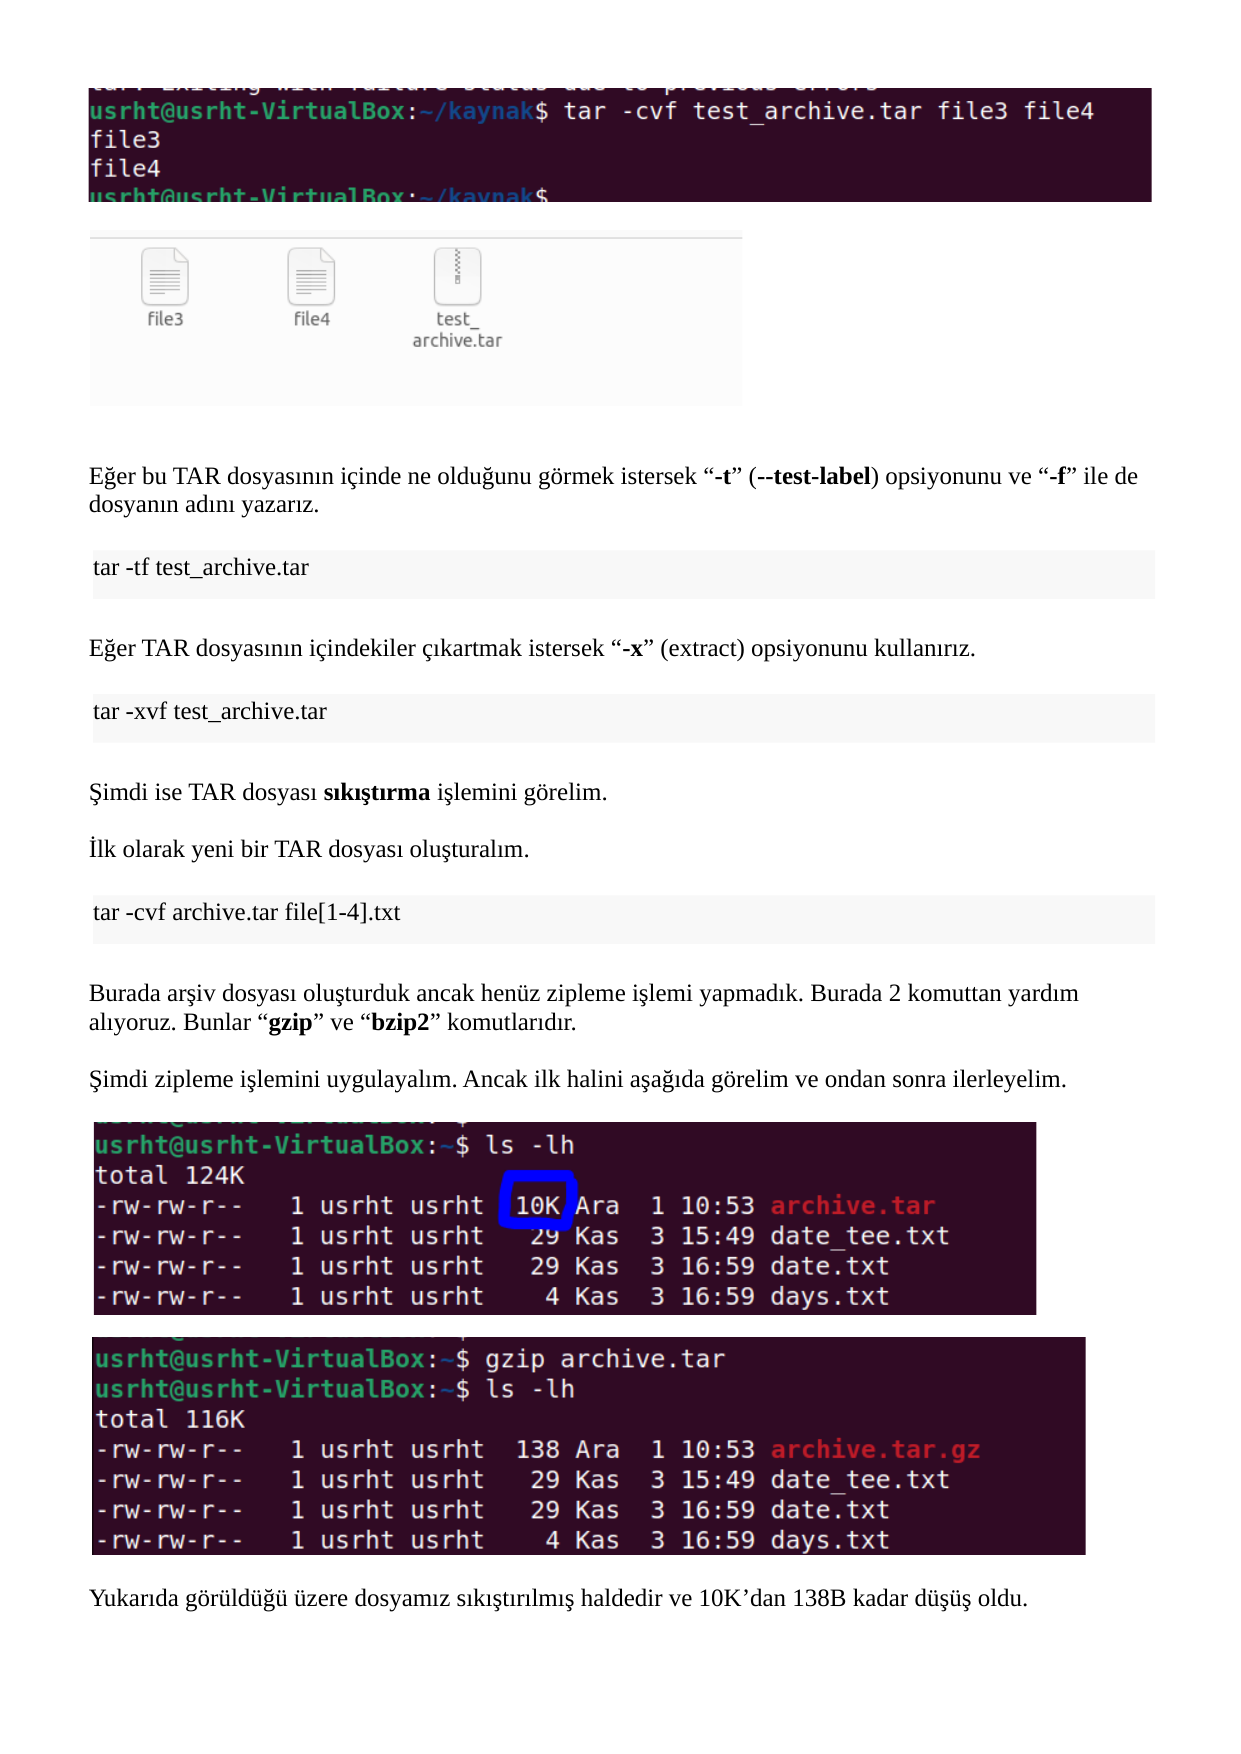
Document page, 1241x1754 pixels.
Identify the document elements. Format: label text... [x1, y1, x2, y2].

picture [93, 1122, 1037, 1315]
picture [90, 230, 743, 406]
text Eğer bu TAR dosyasının içinde ne olduğunu görmek istersek “-t” (--test-label) opsiyonunu ve “-f” ile de dosyanın adını yazarız. [88, 461, 1152, 518]
picture [88, 88, 1152, 202]
text Şimdi zipleme işlemini uygulayalım. Ancak ilk halini aşağıda görelim ve ondan sonra ilerleyelim. [88, 1064, 1152, 1093]
text Eğer TAR dosyasının içindekiler çıkartmak istersek “-x” (extract) opsiyonunu kullanırız. [88, 633, 1152, 662]
text Burada arşiv dosyası oluşturduk ancak henüz zipleme işlemi yapmadık. Burada 2 komuttan yardım alıyoruz. Bunlar “gzip” ve “bzip2” komutlarıdır. [88, 978, 1152, 1036]
text Yukarıda görüldüğü üzere dosyamız sıkıştırılmış haldedir ve 10K’dan 138B kadar düşüş oldu. [88, 1583, 1152, 1612]
picture [92, 1337, 1086, 1555]
text İlk olarak yeni bir TAR dosyası oluşturalım. [88, 834, 1152, 863]
text Şimdi ise TAR dosyası sıkıştırma işlemini görelim. [88, 777, 1152, 806]
